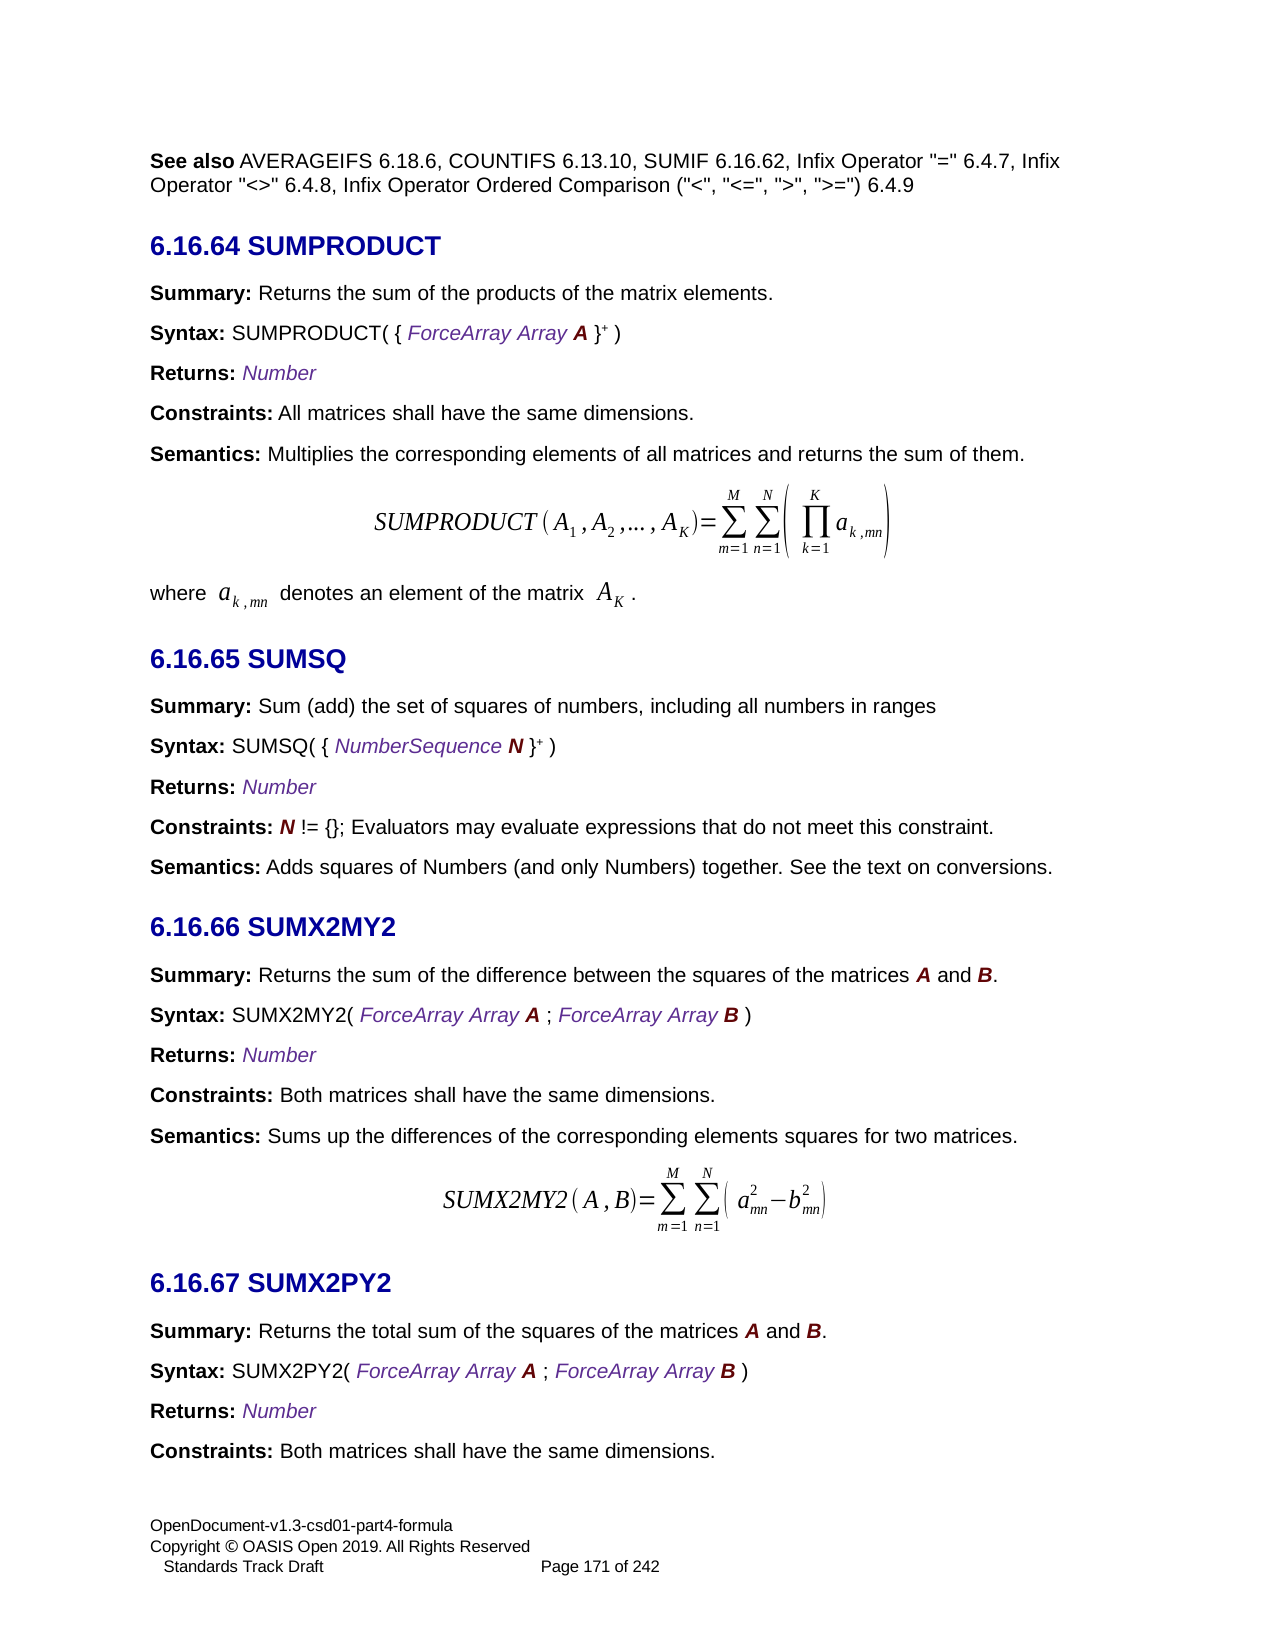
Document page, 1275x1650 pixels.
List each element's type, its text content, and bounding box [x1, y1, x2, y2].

subtitle SUMX2PY2 [150, 1268, 1125, 1298]
text Constraints: All matrices shall have the same dimensions. [150, 402, 1125, 425]
text Returns: Number [150, 775, 1125, 799]
text Summary: Returns the total sum of the squares of the matrices A and B. [150, 1319, 1125, 1343]
text Returns: Number [150, 1400, 1125, 1423]
subtitle SUMSQ [150, 644, 1125, 674]
text Semantics: Adds squares of Numbers (and only Numbers) together. See the text on conversions. [150, 856, 1125, 879]
text Semantics: Sums up the differences of the corresponding elements squares for two matrices. [150, 1124, 1125, 1148]
text Returns: Number [150, 1044, 1125, 1067]
text Returns: Number [150, 362, 1125, 385]
text Semantics: Multiplies the corresponding elements of all matrices and returns the sum of them. [150, 442, 1125, 466]
subtitle SUMX2MY2 [150, 912, 1125, 942]
text See also AVERAGEIFS 6.18.6, COUNTIFS 6.13.10, SUMIF 6.16.62, Infix Operator "=" 6.4.7, Infix Operator "<>" 6.4.8, Infix Operator Ordered Comparison ("<", "<=", ">", ">=") 6.4.9 [150, 150, 1125, 197]
text Syntax: SUMX2MY2( ForceArray Array A ; ForceArray Array B ) [150, 1003, 1125, 1027]
text Summary: Returns the sum of the products of the matrix elements. [150, 281, 1125, 305]
text Summary: Sum (add) the set of squares of numbers, including all numbers in ranges [150, 695, 1125, 718]
text Constraints: N != {}; Evaluators may evaluate expressions that do not meet this constraint. [150, 815, 1125, 839]
text Syntax: SUMPRODUCT( { ForceArray Array A }+ ) [150, 321, 1125, 345]
text Syntax: SUMX2PY2( ForceArray Array A ; ForceArray Array B ) [150, 1359, 1125, 1383]
text Constraints: Both matrices shall have the same dimensions. [150, 1084, 1125, 1107]
subtitle SUMPRODUCT [150, 230, 1125, 260]
text Syntax: SUMSQ( { NumberSequence N }+ ) [150, 735, 1125, 758]
text Summary: Returns the sum of the difference between the squares of the matrices A and B. [150, 963, 1125, 987]
text Constraints: Both matrices shall have the same dimensions. [150, 1440, 1125, 1463]
text where denotes an element of the matrix . [150, 576, 1125, 611]
